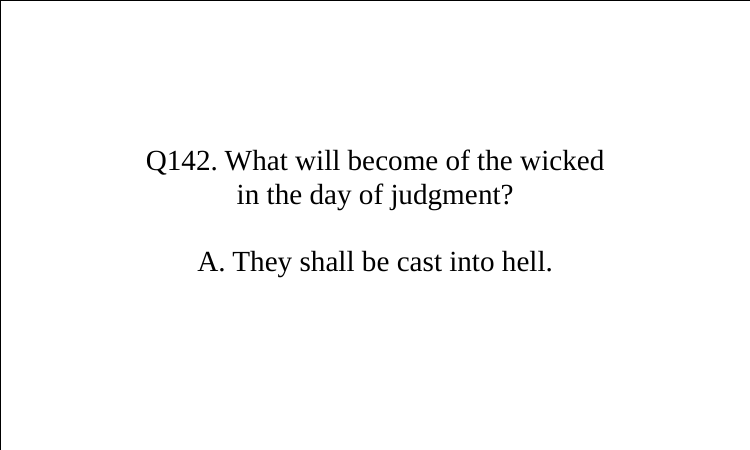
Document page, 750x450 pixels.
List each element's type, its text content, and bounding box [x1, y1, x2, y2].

text Q142. What will become of the wicked in the day of judgment? A. They shall be cast into hell. [1, 9, 750, 277]
